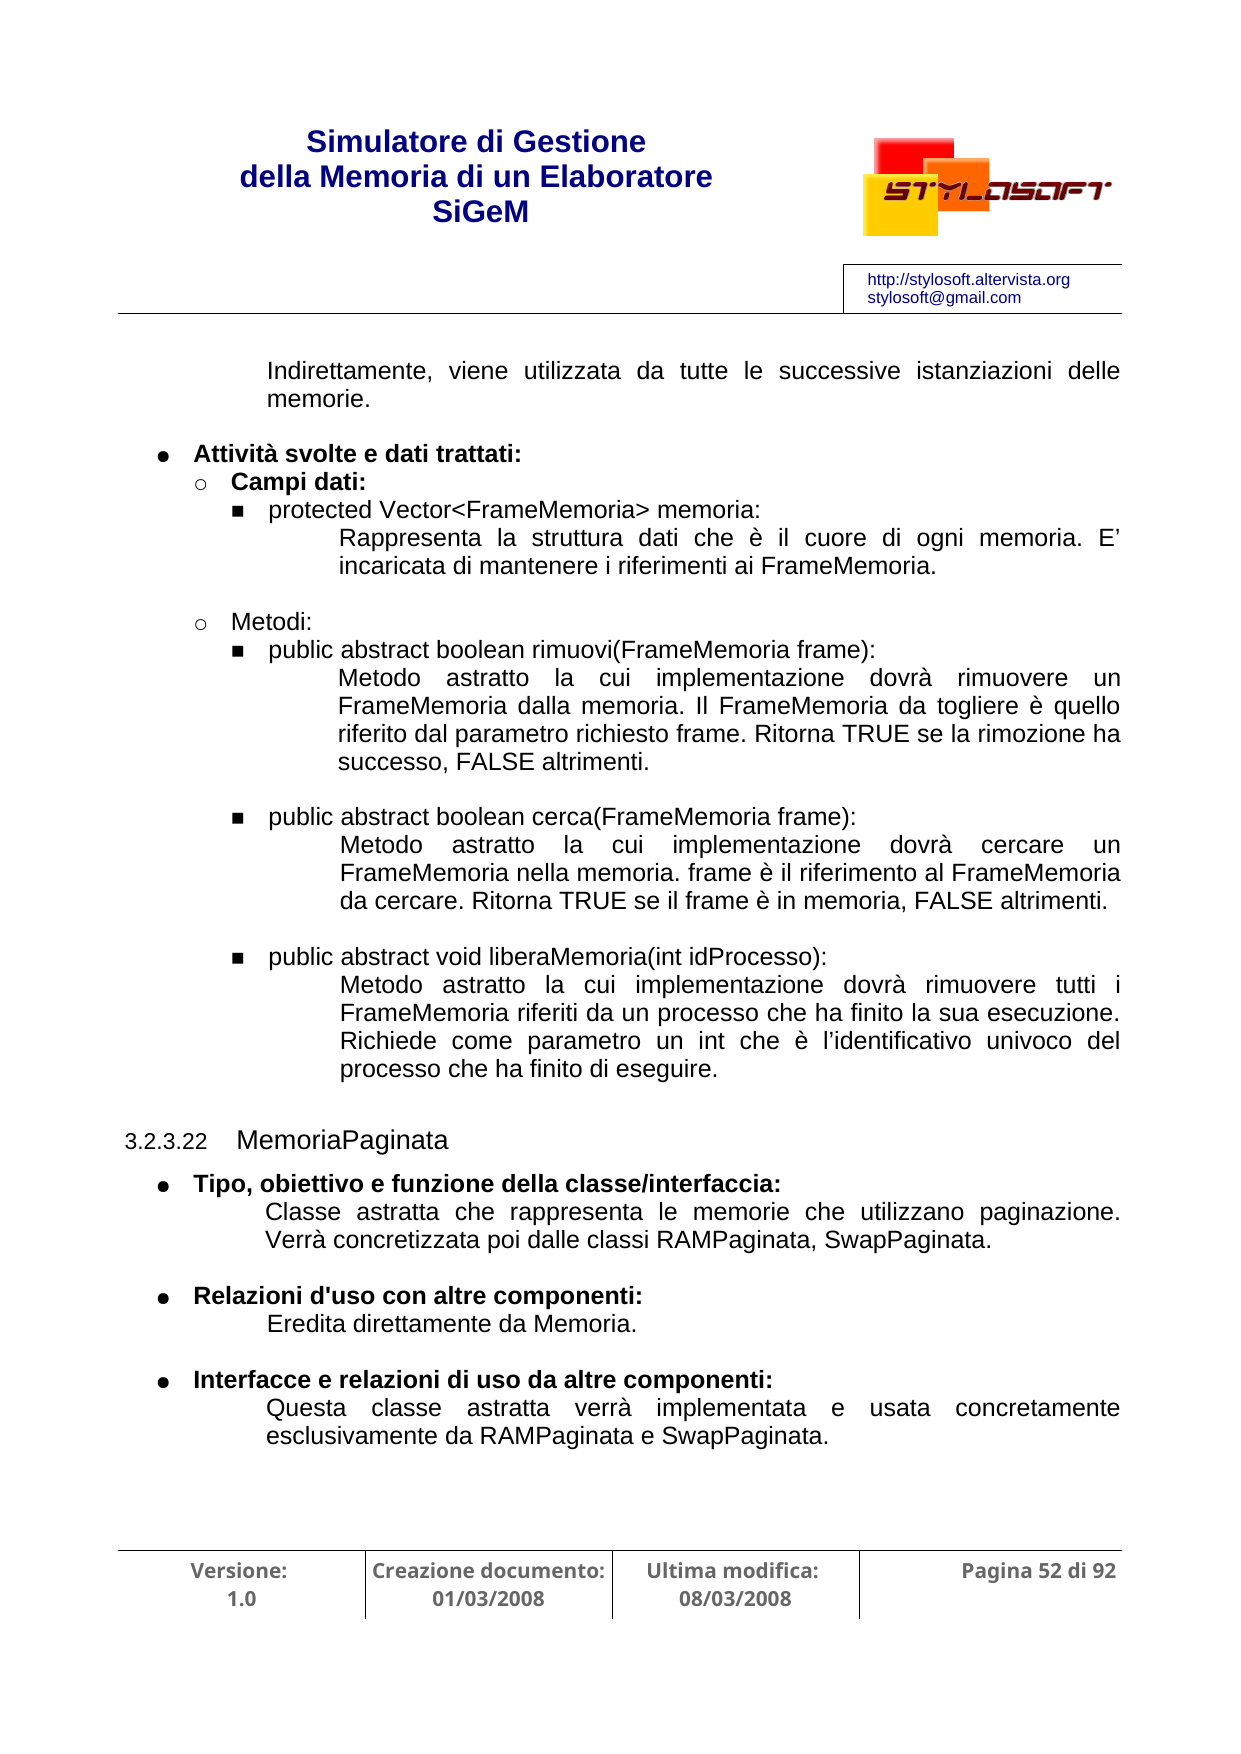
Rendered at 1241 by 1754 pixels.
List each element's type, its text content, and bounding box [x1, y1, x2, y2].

text Metodo astratto la cui implementazione dovrà cercare un FrameMemoria nella memoria. frame è il riferimento al FrameMemoria da cercare. Ritorna TRUE se il frame è in memoria, FALSE altrimenti. [339, 831, 1122, 915]
list Attività svolte e dati trattati: [156, 440, 1122, 468]
list public abstract boolean rimuovi(FrameMemoria frame): [231, 636, 1122, 664]
list Interfacce e relazioni di uso da altre componenti: [156, 1366, 1122, 1393]
picture [848, 123, 1117, 247]
text Indirettamente, viene utilizzata da tutte le successive istanziazioni delle memorie. [267, 357, 1122, 412]
text Eredita direttamente da Memoria. [267, 1310, 1122, 1338]
text Rappresenta la struttura dati che è il cuore di ogni memoria. E’ incaricata di mantenere i riferimenti ai FrameMemoria. [339, 524, 1122, 580]
text Metodo astratto la cui implementazione dovrà rimuovere tutti i FrameMemoria riferiti da un processo che ha finito la sua esecuzione. Richiede come parametro un int che è l’identificativo univoco del processo che ha finito di eseguire. [339, 971, 1122, 1082]
list Tipo, obiettivo e funzione della classe/interfaccia: [156, 1170, 1122, 1198]
list protected Vector<FrameMemoria> memoria: [231, 496, 1122, 524]
text Classe astratta che rappresenta le memorie che utilizzano paginazione. Verrà concretizzata poi dalle classi RAMPaginata, SwapPaginata. [265, 1198, 1122, 1254]
list Metodi: [193, 608, 1122, 636]
list Relazioni d'uso con altre componenti: [156, 1282, 1122, 1310]
subtitle MemoriaPaginata [118, 1125, 1122, 1155]
list Campi dati: [193, 468, 1122, 496]
list public abstract void liberaMemoria(int idProcesso): [231, 943, 1122, 971]
text Metodo astratto la cui implementazione dovrà rimuovere un FrameMemoria dalla memoria. Il FrameMemoria da togliere è quello riferito dal parametro richiesto frame. Ritorna TRUE se la rimozione ha successo, FALSE altrimenti. [338, 664, 1122, 775]
text Questa classe astratta verrà implementata e usata concretamente esclusivamente da RAMPaginata e SwapPaginata. [266, 1393, 1122, 1449]
list public abstract boolean cerca(FrameMemoria frame): [231, 803, 1122, 831]
